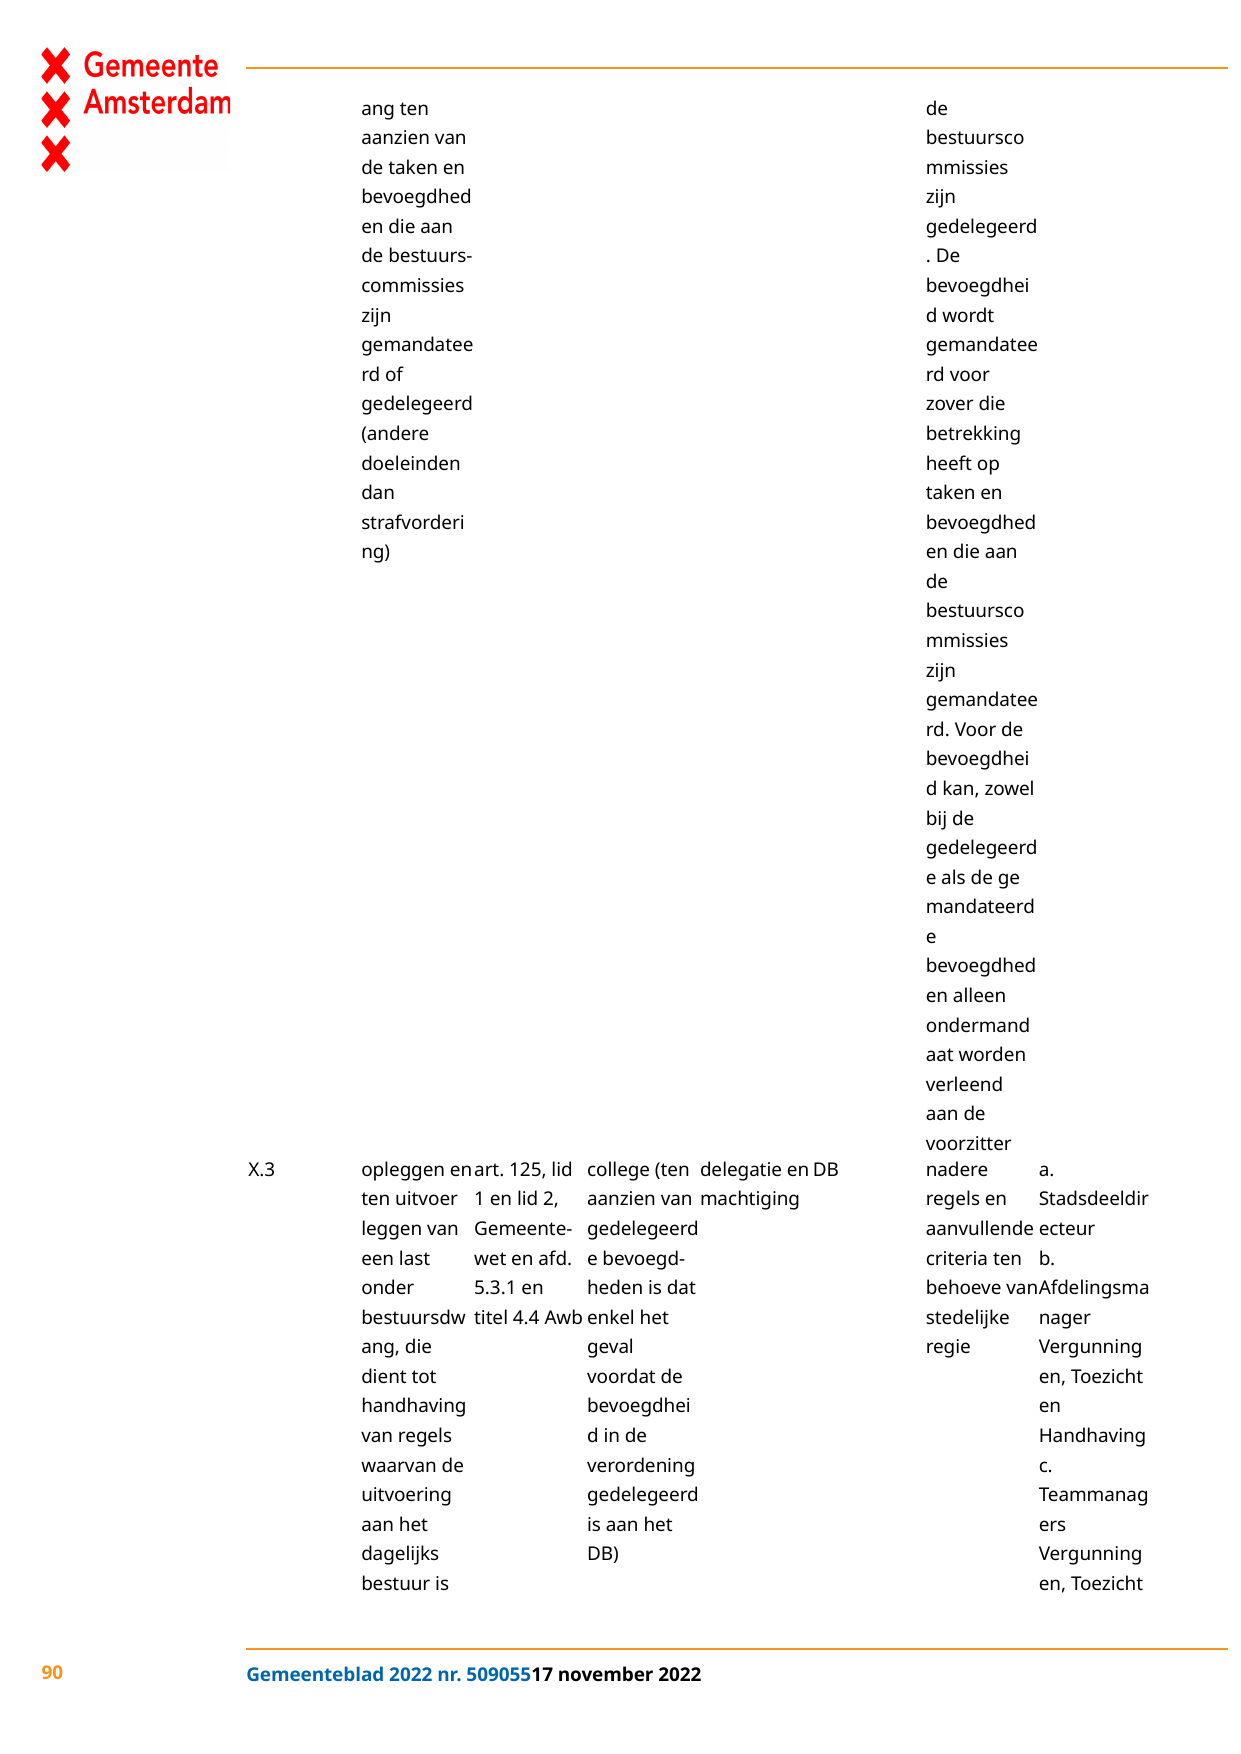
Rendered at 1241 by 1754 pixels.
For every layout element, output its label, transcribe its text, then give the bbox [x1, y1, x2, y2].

table_cell delegatie en machtiging [700, 1156, 813, 1596]
table_cell de bestuurscommissies zijn gedelegeerd. De bevoegdheid wordt gemandateerd voor zover die betrekking heeft op taken en bevoegdheden die aan de bestuurscommissies zijn gemandateerd. Voor de bevoegdheid kan, zowel bij de gedelegeerde als de ge mandateerde bevoegdheden alleen ondermandaat worden verleend aan de voorzitter [926, 95, 1038, 1156]
table_cell college (ten aanzien van gedelegeerde bevoegd-heden is dat enkel het geval voordat de bevoegdheid in de verordening gedelegeerd is aan het DB) [587, 1156, 700, 1596]
table_cell art. 125, lid 1 en lid 2, Gemeente-wet en afd. 5.3.1 en titel 4.4 Awb [474, 1156, 587, 1596]
table_cell [700, 95, 813, 1156]
table_cell DB [813, 1156, 926, 1596]
table_cell [587, 95, 700, 1156]
table_cell [1039, 95, 1152, 1156]
table_cell X.3 [248, 1156, 361, 1596]
table_cell [813, 95, 926, 1156]
table_cell opleggen en ten uitvoer leggen van een last onder bestuursdwang, die dient tot handhaving van regels waarvan de uitvoering aan het dagelijks bestuur is [361, 1156, 474, 1596]
picture [41, 47, 231, 172]
table_cell [248, 95, 361, 1156]
table_cell ang ten aanzien van de taken en bevoegdheden die aan de bestuurs-commissies zijn gemandateerd of gedelegeerd (andere doeleinden dan strafvordering) [361, 95, 474, 1156]
table_cell nadere regels en aanvullende criteria ten behoeve van stedelijke regie [926, 1156, 1038, 1596]
table_cell a. Stadsdeeldirecteur b. Afdelingsmanager Vergunningen, Toezicht en Handhaving c. Teammanagers Vergunningen, Toezicht [1039, 1156, 1152, 1596]
table_cell [474, 95, 587, 1156]
